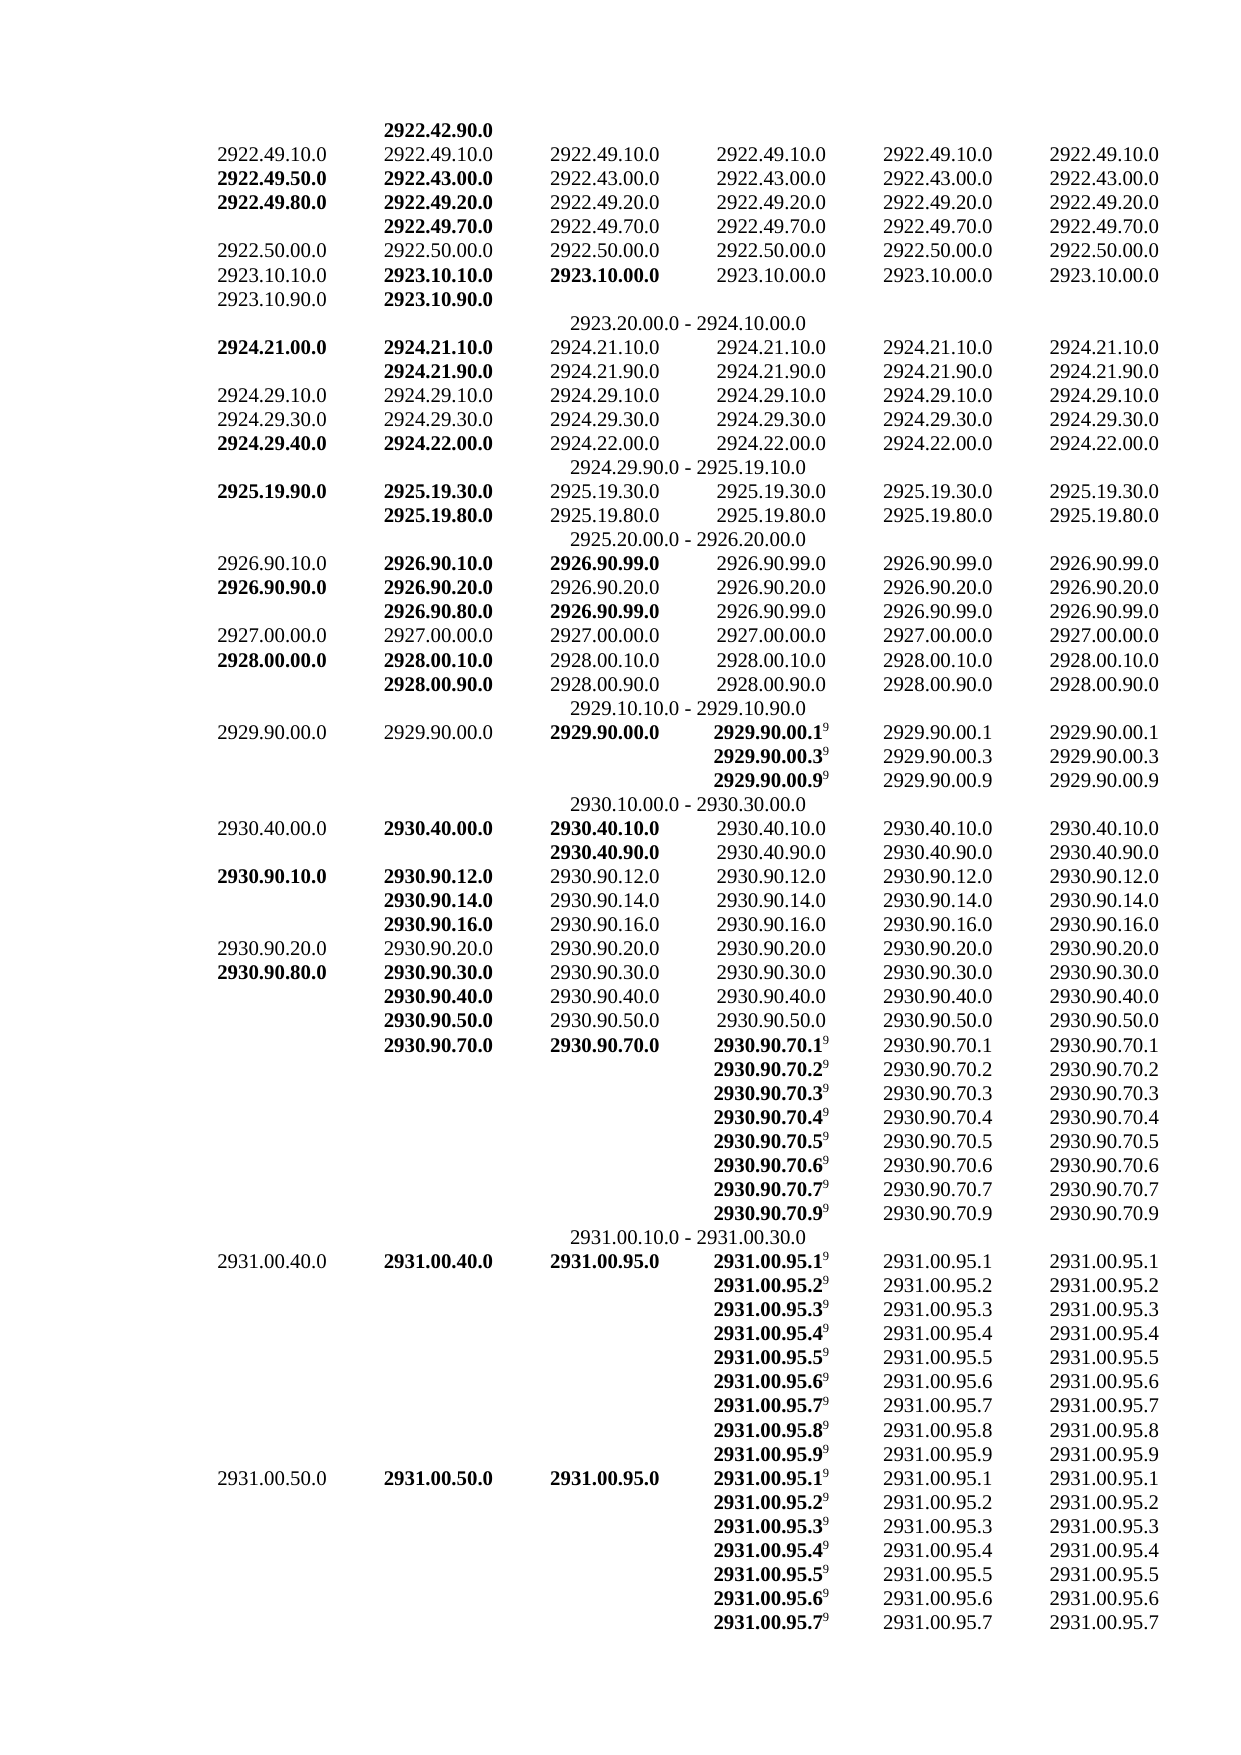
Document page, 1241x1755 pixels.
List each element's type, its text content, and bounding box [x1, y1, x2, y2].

table_cell 2925.19.90.0 [189, 479, 355, 503]
table_cell 2926.90.20.0 [1021, 575, 1187, 599]
table_cell 2926.90.90.0 [189, 575, 355, 599]
table_cell 2924.29.10.0 [521, 383, 688, 407]
table_cell 2922.49.10.0 [521, 142, 688, 166]
table_cell 2928.00.10.0 [854, 648, 1021, 672]
table_cell [355, 1273, 521, 1297]
table_cell [189, 1418, 355, 1442]
table_cell 2924.29.40.0 [189, 431, 355, 455]
table_cell 2926.90.99.0 [854, 551, 1021, 575]
table_cell 2922.43.00.0 [355, 166, 521, 190]
table_cell [189, 1153, 355, 1177]
table_cell [521, 1129, 688, 1153]
table_cell [355, 1442, 521, 1466]
table_cell 2930.90.16.0 [355, 912, 521, 936]
table_cell 2922.50.00.0 [688, 239, 854, 262]
table_cell [521, 118, 688, 142]
table_cell [355, 1418, 521, 1442]
table_cell 2931.00.95.39 [688, 1514, 854, 1538]
table_cell 2931.00.95.19 [688, 1466, 854, 1490]
table_cell 2931.00.95.4 [854, 1538, 1021, 1562]
table_cell 2931.00.95.0 [521, 1466, 688, 1490]
table_cell [189, 1586, 355, 1610]
table_cell 2930.90.30.0 [854, 960, 1021, 984]
table_cell 2924.21.90.0 [688, 359, 854, 383]
table_cell [854, 118, 1021, 142]
table_cell 2930.90.80.0 [189, 960, 355, 984]
table_cell [521, 1321, 688, 1345]
table_cell 2930.90.16.0 [688, 912, 854, 936]
table_cell [189, 1345, 355, 1369]
table_cell 2930.90.70.2 [854, 1057, 1021, 1081]
table_cell [1021, 118, 1187, 142]
table_cell 2930.40.90.0 [1021, 840, 1187, 864]
table_cell 2931.00.95.79 [688, 1610, 854, 1634]
table_cell 2931.00.95.7 [1021, 1394, 1187, 1417]
table_cell 2926.90.10.0 [355, 551, 521, 575]
table_cell 2924.29.30.0 [355, 407, 521, 431]
table_cell 2931.00.95.7 [1021, 1610, 1187, 1634]
table_cell 2926.90.99.0 [854, 599, 1021, 623]
table_cell [355, 1369, 521, 1393]
table_cell 2925.19.80.0 [1021, 503, 1187, 527]
table_cell [189, 1033, 355, 1057]
table_cell 2930.90.70.0 [521, 1033, 688, 1057]
table_cell 2931.00.40.0 [189, 1249, 355, 1273]
table_cell 2930.90.30.0 [355, 960, 521, 984]
table_cell 2931.00.50.0 [355, 1466, 521, 1490]
table_cell 2929.90.00.9 [854, 768, 1021, 792]
table_cell [189, 1201, 355, 1225]
table_cell 2922.42.90.0 [355, 118, 521, 142]
table_cell [189, 672, 355, 696]
table_cell 2931.00.95.6 [1021, 1369, 1187, 1393]
table_cell 2923.10.00.0 [854, 263, 1021, 287]
table_cell [189, 1177, 355, 1201]
table_cell 2924.21.10.0 [1021, 335, 1187, 359]
table_cell [521, 1201, 688, 1225]
table_cell 2930.90.40.0 [355, 984, 521, 1008]
table_cell 2929.90.00.1 [854, 720, 1021, 744]
table_cell 2930.90.16.0 [521, 912, 688, 936]
table_cell [521, 1490, 688, 1514]
table_cell [189, 214, 355, 238]
table_cell 2930.90.70.6 [1021, 1153, 1187, 1177]
table_cell 2931.00.95.79 [688, 1394, 854, 1417]
table_cell 2923.10.00.0 [1021, 263, 1187, 287]
table_cell 2930.90.30.0 [688, 960, 854, 984]
table_cell [521, 1610, 688, 1634]
table_cell 2930.90.20.0 [854, 936, 1021, 960]
table_cell 2930.90.20.0 [521, 936, 688, 960]
table_cell 2930.90.20.0 [355, 936, 521, 960]
table_cell 2922.49.70.0 [854, 214, 1021, 238]
table_cell 2930.90.70.4 [854, 1105, 1021, 1129]
table_cell 2930.90.12.0 [521, 864, 688, 888]
table_cell 2926.90.20.0 [355, 575, 521, 599]
table_cell 2931.00.95.59 [688, 1562, 854, 1586]
table_cell 2930.90.70.2 [1021, 1057, 1187, 1081]
table_cell [1021, 287, 1187, 311]
table_cell 2924.21.10.0 [854, 335, 1021, 359]
table_cell [355, 1081, 521, 1105]
table_cell 2931.00.95.89 [688, 1418, 854, 1442]
table_cell [189, 1297, 355, 1321]
table_cell 2924.29.10.0 [854, 383, 1021, 407]
table_cell 2930.90.16.0 [854, 912, 1021, 936]
table_cell [854, 287, 1021, 311]
table_cell 2922.49.10.0 [189, 142, 355, 166]
table_cell 2928.00.90.0 [521, 672, 688, 696]
table_cell 2924.21.90.0 [521, 359, 688, 383]
table_cell [189, 744, 355, 768]
table_cell 2925.19.30.0 [521, 479, 688, 503]
table_cell 2930.90.70.39 [688, 1081, 854, 1105]
table_cell 2931.00.95.4 [1021, 1538, 1187, 1562]
table_cell 2930.90.40.0 [854, 984, 1021, 1008]
table_cell 2924.29.30.0 [521, 407, 688, 431]
table_cell [355, 1057, 521, 1081]
table_cell 2922.49.80.0 [189, 190, 355, 214]
table_cell [521, 1538, 688, 1562]
table_cell 2929.90.00.3 [1021, 744, 1187, 768]
table_cell 2923.10.90.0 [189, 287, 355, 311]
table_cell 2923.10.00.0 [688, 263, 854, 287]
table_cell [355, 1321, 521, 1345]
table_cell [189, 1273, 355, 1297]
table_cell 2922.49.20.0 [521, 190, 688, 214]
table_cell 2930.90.70.1 [1021, 1033, 1187, 1057]
table_cell 2930.90.70.9 [854, 1201, 1021, 1225]
table_cell 2930.90.70.6 [854, 1153, 1021, 1177]
table_cell [521, 1442, 688, 1466]
table_cell 2922.43.00.0 [688, 166, 854, 190]
table_cell 2928.00.10.0 [688, 648, 854, 672]
table_cell 2931.00.95.29 [688, 1273, 854, 1297]
table_cell 2922.49.70.0 [355, 214, 521, 238]
table_cell [521, 1586, 688, 1610]
table_cell 2924.29.10.0 [688, 383, 854, 407]
table_cell 2929.90.00.39 [688, 744, 854, 768]
table_cell 2929.90.00.3 [854, 744, 1021, 768]
table_cell 2928.00.90.0 [688, 672, 854, 696]
table_cell [355, 1514, 521, 1538]
table_cell [189, 1009, 355, 1032]
table_cell 2929.90.00.0 [521, 720, 688, 744]
table_cell 2922.49.70.0 [1021, 214, 1187, 238]
table_cell [355, 1610, 521, 1634]
table_cell 2923.10.10.0 [189, 263, 355, 287]
table_cell [189, 1442, 355, 1466]
table_cell 2930.90.50.0 [688, 1009, 854, 1032]
table_cell 2930.90.14.0 [1021, 888, 1187, 912]
table_cell [189, 118, 355, 142]
table_cell 2924.21.10.0 [521, 335, 688, 359]
table_cell 2924.22.00.0 [688, 431, 854, 455]
table_cell [521, 1562, 688, 1586]
table_cell 2925.19.80.0 [854, 503, 1021, 527]
table_cell 2925.19.30.0 [355, 479, 521, 503]
table_cell 2924.21.10.0 [355, 335, 521, 359]
table_cell [521, 1105, 688, 1129]
table_cell 2930.90.70.7 [1021, 1177, 1187, 1201]
table_cell 2930.90.70.3 [854, 1081, 1021, 1105]
table_cell [189, 888, 355, 912]
table_cell 2930.90.50.0 [1021, 1009, 1187, 1032]
table_cell 2931.00.95.1 [854, 1466, 1021, 1490]
table_cell [189, 1514, 355, 1538]
table_cell 2928.00.10.0 [355, 648, 521, 672]
table_cell 2931.00.95.49 [688, 1538, 854, 1562]
table_cell 2929.90.00.99 [688, 768, 854, 792]
table_cell 2930.90.14.0 [355, 888, 521, 912]
table_cell 2923.10.10.0 [355, 263, 521, 287]
table_cell 2930.90.70.5 [854, 1129, 1021, 1153]
table_cell 2931.00.95.69 [688, 1586, 854, 1610]
table_cell 2930.90.40.0 [688, 984, 854, 1008]
table_cell 2930.90.30.0 [521, 960, 688, 984]
table_cell 2924.29.30.0 [1021, 407, 1187, 431]
table_cell 2926.90.99.0 [688, 551, 854, 575]
table_cell 2925.19.80.0 [521, 503, 688, 527]
table_cell 2927.00.00.0 [355, 624, 521, 647]
table_cell 2930.40.10.0 [521, 816, 688, 840]
table_cell 2931.00.95.6 [1021, 1586, 1187, 1610]
table_cell 2924.29.30.0 [688, 407, 854, 431]
table_cell 2922.49.10.0 [1021, 142, 1187, 166]
table_cell 2931.00.95.39 [688, 1297, 854, 1321]
table_cell [355, 1129, 521, 1153]
table_cell 2929.90.00.19 [688, 720, 854, 744]
table_cell 2930.90.40.0 [521, 984, 688, 1008]
table_cell 2931.00.95.9 [1021, 1442, 1187, 1466]
table_cell 2930.90.70.69 [688, 1153, 854, 1177]
table_cell 2930.40.90.0 [688, 840, 854, 864]
table_cell [189, 768, 355, 792]
table_cell 2922.49.50.0 [189, 166, 355, 190]
table_cell 2924.21.10.0 [688, 335, 854, 359]
table_cell [355, 1153, 521, 1177]
table_cell 2931.00.95.2 [854, 1490, 1021, 1514]
table_cell 2924.21.90.0 [854, 359, 1021, 383]
table_cell [189, 1562, 355, 1586]
table_cell 2927.00.00.0 [189, 624, 355, 647]
table_cell 2931.00.95.2 [1021, 1273, 1187, 1297]
table_cell 2928.00.00.0 [189, 648, 355, 672]
table_cell 2930.90.12.0 [1021, 864, 1187, 888]
table_cell [521, 1297, 688, 1321]
table_cell [189, 1129, 355, 1153]
table_cell 2924.21.00.0 [189, 335, 355, 359]
table_cell 2931.00.95.2 [854, 1273, 1021, 1297]
table_cell [355, 1562, 521, 1586]
table_cell 2922.49.10.0 [854, 142, 1021, 166]
table_cell 2930.90.12.0 [355, 864, 521, 888]
table_cell [189, 1610, 355, 1634]
table_cell 2922.43.00.0 [1021, 166, 1187, 190]
table_cell 2924.22.00.0 [521, 431, 688, 455]
table_cell 2930.40.10.0 [854, 816, 1021, 840]
table_cell [521, 287, 688, 311]
table_cell [189, 1105, 355, 1129]
table_cell [189, 1321, 355, 1345]
table_cell 2930.40.10.0 [1021, 816, 1187, 840]
table_cell [189, 912, 355, 936]
table_cell [189, 1490, 355, 1514]
table_cell 2931.00.95.7 [854, 1610, 1021, 1634]
table_cell 2931.00.95.8 [854, 1418, 1021, 1442]
table_cell 2925.19.30.0 [688, 479, 854, 503]
table_cell [189, 840, 355, 864]
table_cell 2930.90.50.0 [854, 1009, 1021, 1032]
table_cell 2931.00.95.1 [854, 1249, 1021, 1273]
table_cell 2930.90.20.0 [688, 936, 854, 960]
table_cell 2930.90.70.4 [1021, 1105, 1187, 1129]
table_cell [355, 1105, 521, 1129]
table_cell 2924.22.00.0 [355, 431, 521, 455]
table_cell [189, 503, 355, 527]
table_cell 2929.90.00.0 [355, 720, 521, 744]
table_cell 2930.90.40.0 [1021, 984, 1187, 1008]
table_cell [355, 1177, 521, 1201]
table_cell [355, 1586, 521, 1610]
table_cell 2931.00.95.8 [1021, 1418, 1187, 1442]
table_cell [521, 1418, 688, 1442]
table_cell 2931.00.95.7 [854, 1394, 1021, 1417]
table_cell 2922.43.00.0 [521, 166, 688, 190]
table_cell 2930.90.12.0 [854, 864, 1021, 888]
table_cell 2931.00.95.3 [854, 1297, 1021, 1321]
table_cell [521, 744, 688, 768]
table_cell 2926.90.99.0 [1021, 599, 1187, 623]
table_cell 2924.21.90.0 [1021, 359, 1187, 383]
table_cell 2930.90.70.0 [355, 1033, 521, 1057]
table_cell 2931.00.50.0 [189, 1466, 355, 1490]
table_cell 2930.90.70.59 [688, 1129, 854, 1153]
table_cell 2930.10.00.0 - 2930.30.00.0 [189, 792, 1187, 816]
table_cell [521, 768, 688, 792]
table_cell 2925.19.80.0 [355, 503, 521, 527]
table_cell 2927.00.00.0 [1021, 624, 1187, 647]
table_cell [521, 1153, 688, 1177]
table_cell [521, 1177, 688, 1201]
table_cell 2928.00.10.0 [1021, 648, 1187, 672]
table_cell 2930.90.14.0 [521, 888, 688, 912]
table_cell 2930.90.14.0 [854, 888, 1021, 912]
table_cell 2925.19.30.0 [1021, 479, 1187, 503]
table_cell 2929.90.00.9 [1021, 768, 1187, 792]
table_cell [688, 287, 854, 311]
table_cell 2927.00.00.0 [854, 624, 1021, 647]
table_cell 2922.50.00.0 [355, 239, 521, 262]
table_cell 2931.00.95.5 [1021, 1345, 1187, 1369]
table_cell 2929.90.00.0 [189, 720, 355, 744]
table_cell 2922.49.20.0 [688, 190, 854, 214]
table_cell [355, 840, 521, 864]
table_cell 2930.90.70.3 [1021, 1081, 1187, 1105]
table_cell [521, 1394, 688, 1417]
table_cell 2931.00.95.3 [854, 1514, 1021, 1538]
table_cell 2930.90.70.19 [688, 1033, 854, 1057]
table_cell 2924.29.10.0 [189, 383, 355, 407]
table_cell 2931.00.95.9 [854, 1442, 1021, 1466]
table_cell 2925.19.30.0 [854, 479, 1021, 503]
table_cell 2931.00.95.3 [1021, 1514, 1187, 1538]
table_cell 2922.49.20.0 [1021, 190, 1187, 214]
table_cell 2922.49.20.0 [854, 190, 1021, 214]
table_cell 2922.50.00.0 [1021, 239, 1187, 262]
table_cell 2930.40.00.0 [355, 816, 521, 840]
table_cell 2931.00.95.4 [1021, 1321, 1187, 1345]
table_cell 2928.00.10.0 [521, 648, 688, 672]
table_cell 2922.43.00.0 [854, 166, 1021, 190]
table_cell 2926.90.99.0 [1021, 551, 1187, 575]
table_cell 2930.40.90.0 [854, 840, 1021, 864]
table_cell 2928.00.90.0 [1021, 672, 1187, 696]
table_cell 2930.90.70.5 [1021, 1129, 1187, 1153]
table_cell [688, 118, 854, 142]
table_cell 2931.00.95.19 [688, 1249, 854, 1273]
table_cell 2925.20.00.0 - 2926.20.00.0 [189, 527, 1187, 551]
table_cell [189, 1081, 355, 1105]
table_cell 2926.90.20.0 [854, 575, 1021, 599]
table_cell 2929.90.00.1 [1021, 720, 1187, 744]
table_cell 2926.90.99.0 [521, 551, 688, 575]
table_cell 2930.90.14.0 [688, 888, 854, 912]
table_cell 2930.90.50.0 [521, 1009, 688, 1032]
table_cell 2927.00.00.0 [521, 624, 688, 647]
table_cell [521, 1081, 688, 1105]
table_cell [521, 1369, 688, 1393]
table_cell 2924.22.00.0 [1021, 431, 1187, 455]
table_cell 2930.90.70.1 [854, 1033, 1021, 1057]
table_cell 2930.90.70.29 [688, 1057, 854, 1081]
table_cell [355, 1297, 521, 1321]
table_cell 2930.40.00.0 [189, 816, 355, 840]
table_cell 2930.90.16.0 [1021, 912, 1187, 936]
table_cell 2922.50.00.0 [189, 239, 355, 262]
table_cell 2922.50.00.0 [854, 239, 1021, 262]
table_cell 2926.90.20.0 [521, 575, 688, 599]
table_cell 2930.90.30.0 [1021, 960, 1187, 984]
table_cell [189, 1057, 355, 1081]
table_cell 2922.49.10.0 [688, 142, 854, 166]
table_cell 2931.00.95.1 [1021, 1466, 1187, 1490]
table_cell 2931.00.40.0 [355, 1249, 521, 1273]
table_cell 2923.10.00.0 [521, 263, 688, 287]
table_cell 2931.00.95.6 [854, 1369, 1021, 1393]
table_cell 2931.00.95.5 [1021, 1562, 1187, 1586]
table_cell 2931.00.95.59 [688, 1345, 854, 1369]
table_cell 2931.00.95.99 [688, 1442, 854, 1466]
table_cell 2930.90.70.99 [688, 1201, 854, 1225]
table_cell 2930.90.12.0 [688, 864, 854, 888]
table_cell 2924.22.00.0 [854, 431, 1021, 455]
table_cell 2930.90.70.7 [854, 1177, 1021, 1201]
table_cell 2930.90.10.0 [189, 864, 355, 888]
table_cell 2930.40.90.0 [521, 840, 688, 864]
table_cell 2931.00.95.4 [854, 1321, 1021, 1345]
table_cell 2922.49.20.0 [355, 190, 521, 214]
table_cell [355, 1538, 521, 1562]
table_cell 2922.50.00.0 [521, 239, 688, 262]
table_cell [189, 359, 355, 383]
table_cell [521, 1057, 688, 1081]
table_cell 2926.90.99.0 [521, 599, 688, 623]
table_cell 2925.19.80.0 [688, 503, 854, 527]
table_cell 2926.90.80.0 [355, 599, 521, 623]
table_cell [189, 984, 355, 1008]
table_cell 2924.29.30.0 [854, 407, 1021, 431]
table_cell 2924.29.10.0 [355, 383, 521, 407]
table_cell 2928.00.90.0 [355, 672, 521, 696]
table_cell 2931.00.95.5 [854, 1562, 1021, 1586]
table_cell 2931.00.10.0 - 2931.00.30.0 [189, 1225, 1187, 1249]
table_cell 2922.49.70.0 [521, 214, 688, 238]
table_cell [521, 1273, 688, 1297]
table_cell 2923.10.90.0 [355, 287, 521, 311]
table_cell 2924.29.30.0 [189, 407, 355, 431]
table_cell 2926.90.99.0 [688, 599, 854, 623]
table_cell 2931.00.95.0 [521, 1249, 688, 1273]
table_cell 2930.90.70.49 [688, 1105, 854, 1129]
table_cell 2931.00.95.49 [688, 1321, 854, 1345]
table_cell 2924.21.90.0 [355, 359, 521, 383]
table_cell 2931.00.95.2 [1021, 1490, 1187, 1514]
table_cell 2931.00.95.5 [854, 1345, 1021, 1369]
table_cell 2928.00.90.0 [854, 672, 1021, 696]
table_cell 2931.00.95.3 [1021, 1297, 1187, 1321]
table_cell [355, 768, 521, 792]
table_cell 2929.10.10.0 - 2929.10.90.0 [189, 696, 1187, 720]
table_cell 2926.90.10.0 [189, 551, 355, 575]
table_cell 2930.40.10.0 [688, 816, 854, 840]
table_cell 2930.90.70.79 [688, 1177, 854, 1201]
table_cell 2931.00.95.29 [688, 1490, 854, 1514]
table_cell [189, 1538, 355, 1562]
table_cell [189, 1394, 355, 1417]
table_cell 2927.00.00.0 [688, 624, 854, 647]
table_cell 2922.49.70.0 [688, 214, 854, 238]
table_cell 2931.00.95.69 [688, 1369, 854, 1393]
table_cell 2930.90.20.0 [189, 936, 355, 960]
table_cell 2923.20.00.0 - 2924.10.00.0 [189, 311, 1187, 335]
table_cell [189, 1369, 355, 1393]
table_cell 2931.00.95.1 [1021, 1249, 1187, 1273]
table_cell [355, 1490, 521, 1514]
table_cell 2930.90.20.0 [1021, 936, 1187, 960]
table_cell [355, 1201, 521, 1225]
table_cell 2924.29.10.0 [1021, 383, 1187, 407]
table_cell 2931.00.95.6 [854, 1586, 1021, 1610]
table_cell [521, 1345, 688, 1369]
table_cell [355, 744, 521, 768]
table_cell 2930.90.50.0 [355, 1009, 521, 1032]
table_cell [189, 599, 355, 623]
table_cell 2924.29.90.0 - 2925.19.10.0 [189, 455, 1187, 479]
table_cell [355, 1345, 521, 1369]
table_cell 2930.90.70.9 [1021, 1201, 1187, 1225]
table_cell 2926.90.20.0 [688, 575, 854, 599]
table_cell [521, 1514, 688, 1538]
table_cell 2922.49.10.0 [355, 142, 521, 166]
table_cell [355, 1394, 521, 1417]
